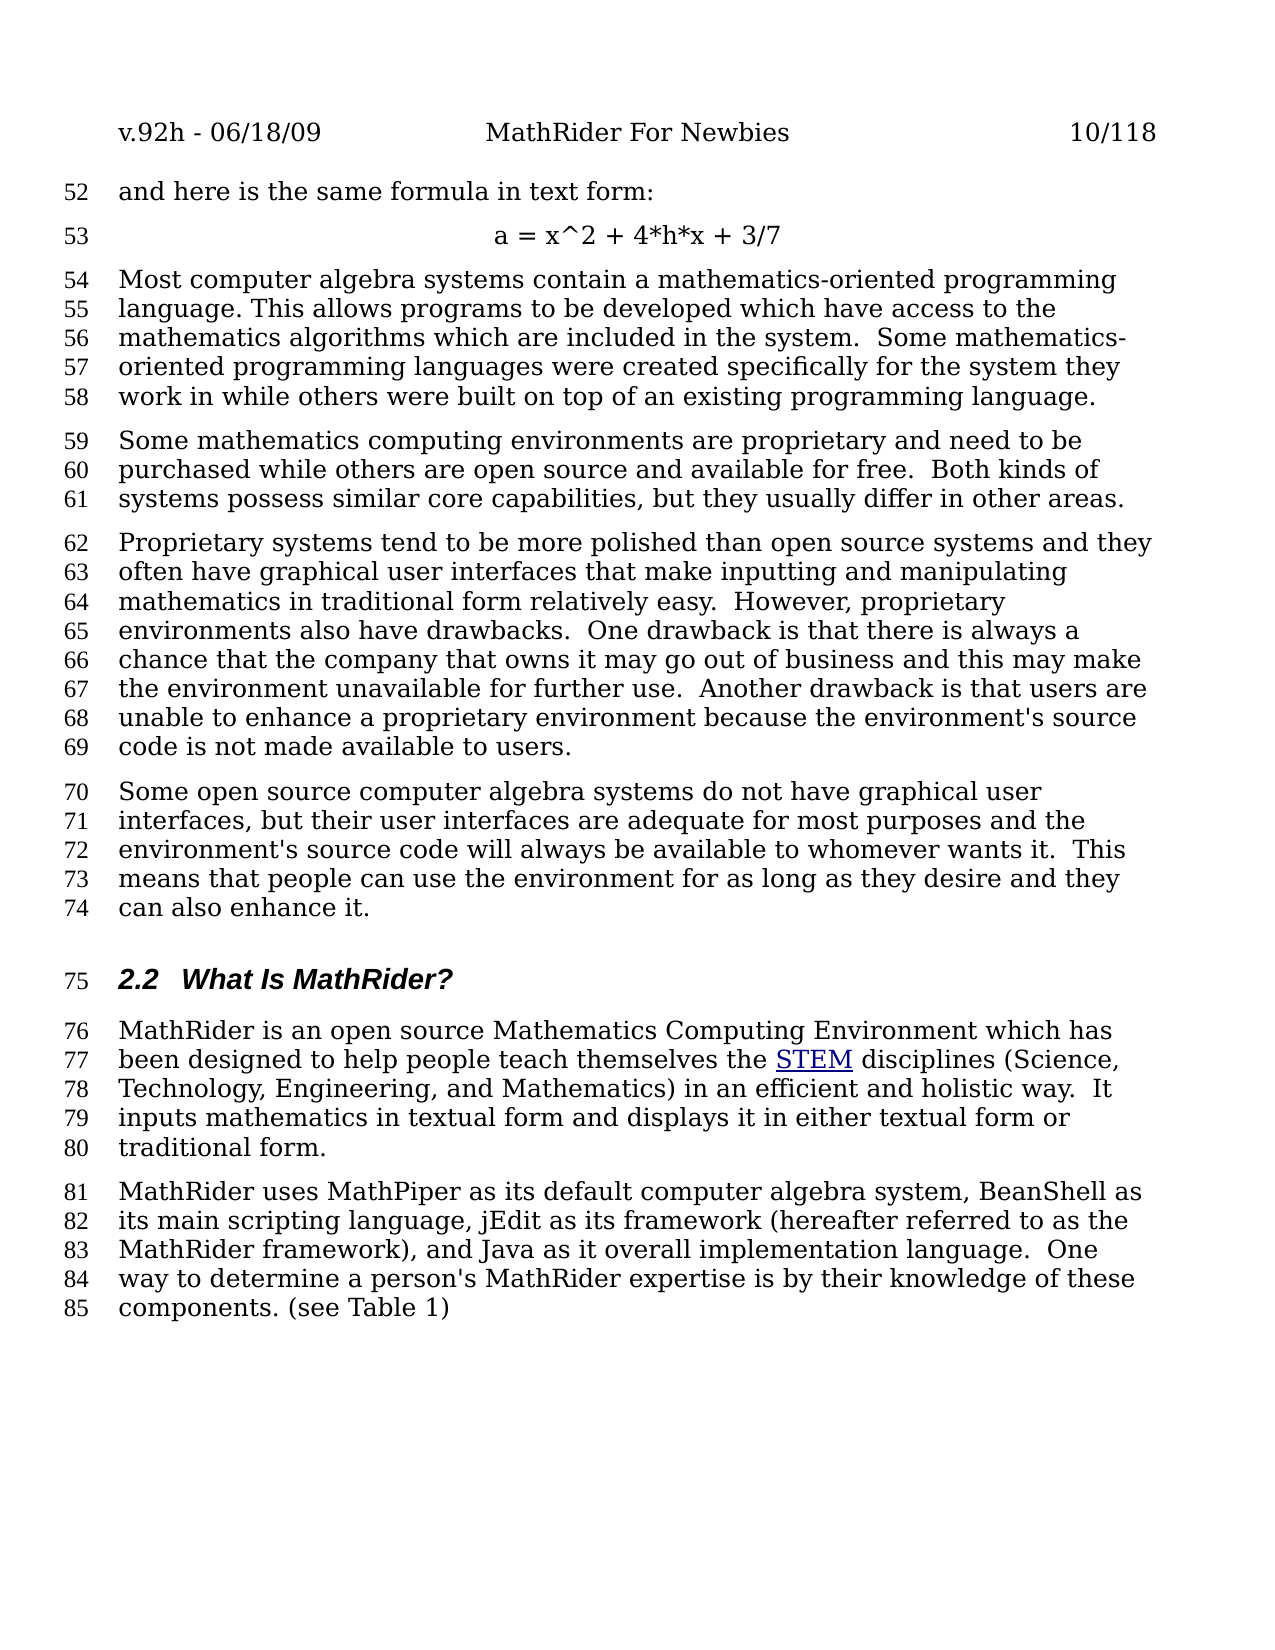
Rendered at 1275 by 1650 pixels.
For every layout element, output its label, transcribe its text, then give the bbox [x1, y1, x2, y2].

text MathRider is an open source Mathematics Computing Environment which has been designed to help people teach themselves the STEM disciplines (Science, Technology, Engineering, and Mathematics) in an efficient and holistic way. It inputs mathematics in textual form and displays it in either textual form or traditional form. [118, 1016, 1157, 1162]
text Some mathematics computing environments are proprietary and need to be purchased while others are open source and available for free. Both kinds of systems possess similar core capabilities, but they usually differ in other areas. [118, 426, 1157, 513]
text and here is the same formula in text form: [118, 177, 1157, 206]
text Most computer algebra systems contain a mathematics-oriented programming language. This allows programs to be developed which have access to the mathematics algorithms which are included in the system. Some mathematics-oriented programming languages were created specifically for the system they work in while others were built on top of an existing programming language. [118, 265, 1157, 411]
subtitle What Is MathRider? [118, 962, 1157, 995]
text Proprietary systems tend to be more polished than open source systems and they often have graphical user interfaces that make inputting and manipulating mathematics in traditional form relatively easy. However, proprietary environments also have drawbacks. One drawback is that there is always a chance that the company that owns it may go out of business and this may make the environment unavailable for further use. Another drawback is that users are unable to enhance a proprietary environment because the environment's source code is not made available to users. [118, 528, 1157, 762]
text Some open source computer algebra systems do not have graphical user interfaces, but their user interfaces are adequate for most purposes and the environment's source code will always be available to whomever wants it. This means that people can use the environment for as long as they desire and they can also enhance it. [118, 777, 1157, 923]
text a = x^2 + 4*h*x + 3/7 [118, 221, 1157, 250]
text MathRider uses MathPiper as its default computer algebra system, BeanShell as its main scripting language, jEdit as its framework (hereafter referred to as the MathRider framework), and Java as it overall implementation language. One way to determine a person's MathRider expertise is by their knowledge of these components. (see Table 1) [118, 1177, 1157, 1323]
